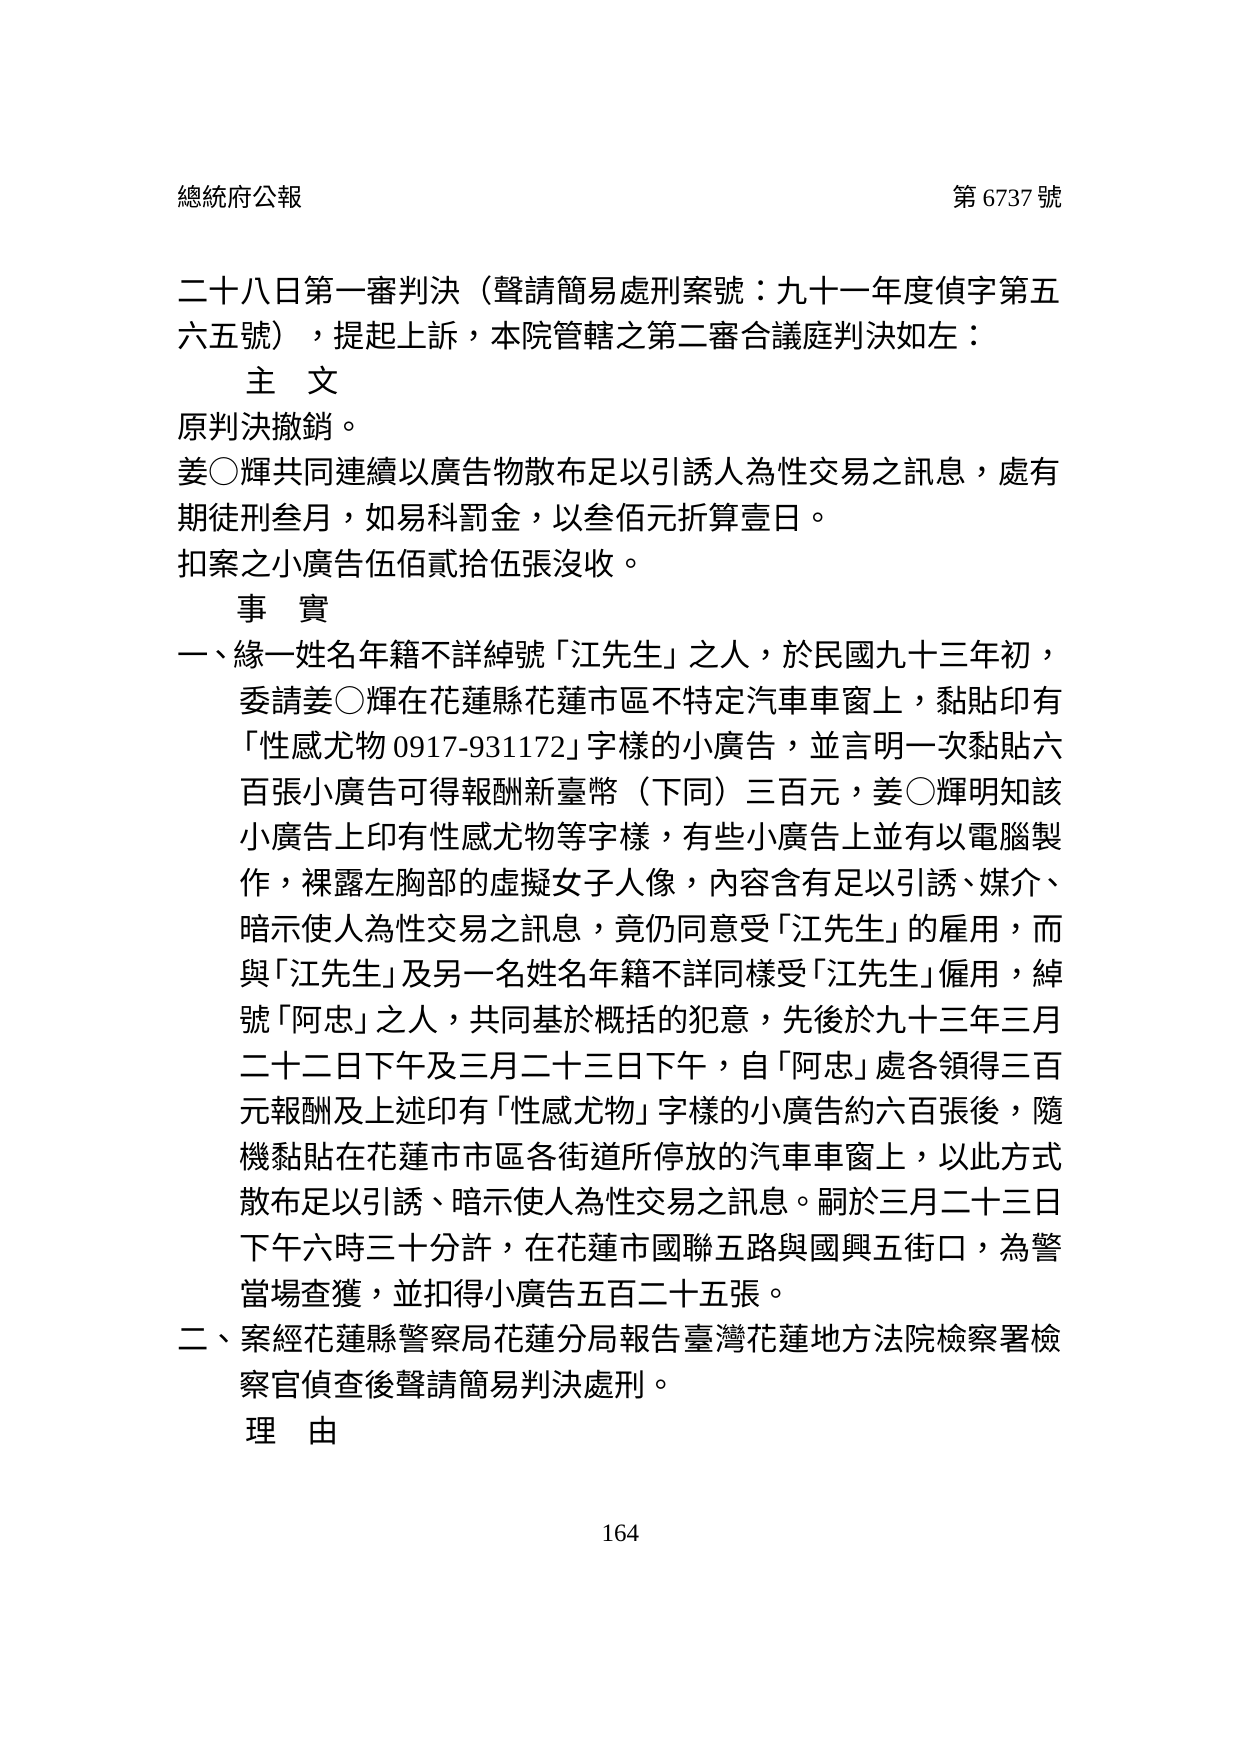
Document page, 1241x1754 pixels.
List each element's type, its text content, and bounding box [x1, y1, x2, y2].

text 二、案經花蓮縣警察局花蓮分局報告臺灣花蓮地方法院檢察署檢察官偵查後聲請簡易判決處刑。 [177, 1314, 1063, 1406]
text 姜○輝共同連續以廣告物散布足以引誘人為性交易之訊息，處有期徒刑叁月，如易科罰金，以叁佰元折算壹日。 [177, 447, 1063, 539]
text 扣案之小廣告伍佰貳拾伍張沒收。 [177, 539, 1063, 584]
text 主 文 [177, 356, 1063, 402]
text 事 實 [177, 584, 1063, 630]
text 理 由 [177, 1406, 1063, 1451]
text 原判決撤銷。 [177, 402, 1063, 447]
text 二十八日第一審判決（聲請簡易處刑案號：九十一年度偵字第五六五號），提起上訴，本院管轄之第二審合議庭判決如左： [177, 266, 1063, 356]
text 一、緣一姓名年籍不詳綽號「江先生」之人，於民國九十三年初，委請姜○輝在花蓮縣花蓮市區不特定汽車車窗上，黏貼印有「性感尤物0917-931172」字樣的小廣告，並言明一次黏貼六百張小廣告可得報酬新臺幣（下同）三百元，姜○輝明知該小廣告上印有性感尤物等字樣，有些小廣告上並有以電腦製作，裸露左胸部的虛擬女子人像，內容含有足以引誘、媒介、暗示使人為性交易之訊息，竟仍同意受「江先生」的雇用，而與「江先生」及另一名姓名年籍不詳同樣受「江先生」僱用，綽號「阿忠」之人，共同基於概括的犯意，先後於九十三年三月二十二日下午及三月二十三日下午，自「阿忠」處各領得三百元報酬及上述印有「性感尤物」字樣的小廣告約六百張後，隨機黏貼在花蓮市市區各街道所停放的汽車車窗上，以此方式散布足以引誘、暗示使人為性交易之訊息。嗣於三月二十三日下午六時三十分許，在花蓮市國聯五路與國興五街口，為警當場查獲，並扣得小廣告五百二十五張。 [177, 630, 1063, 1314]
